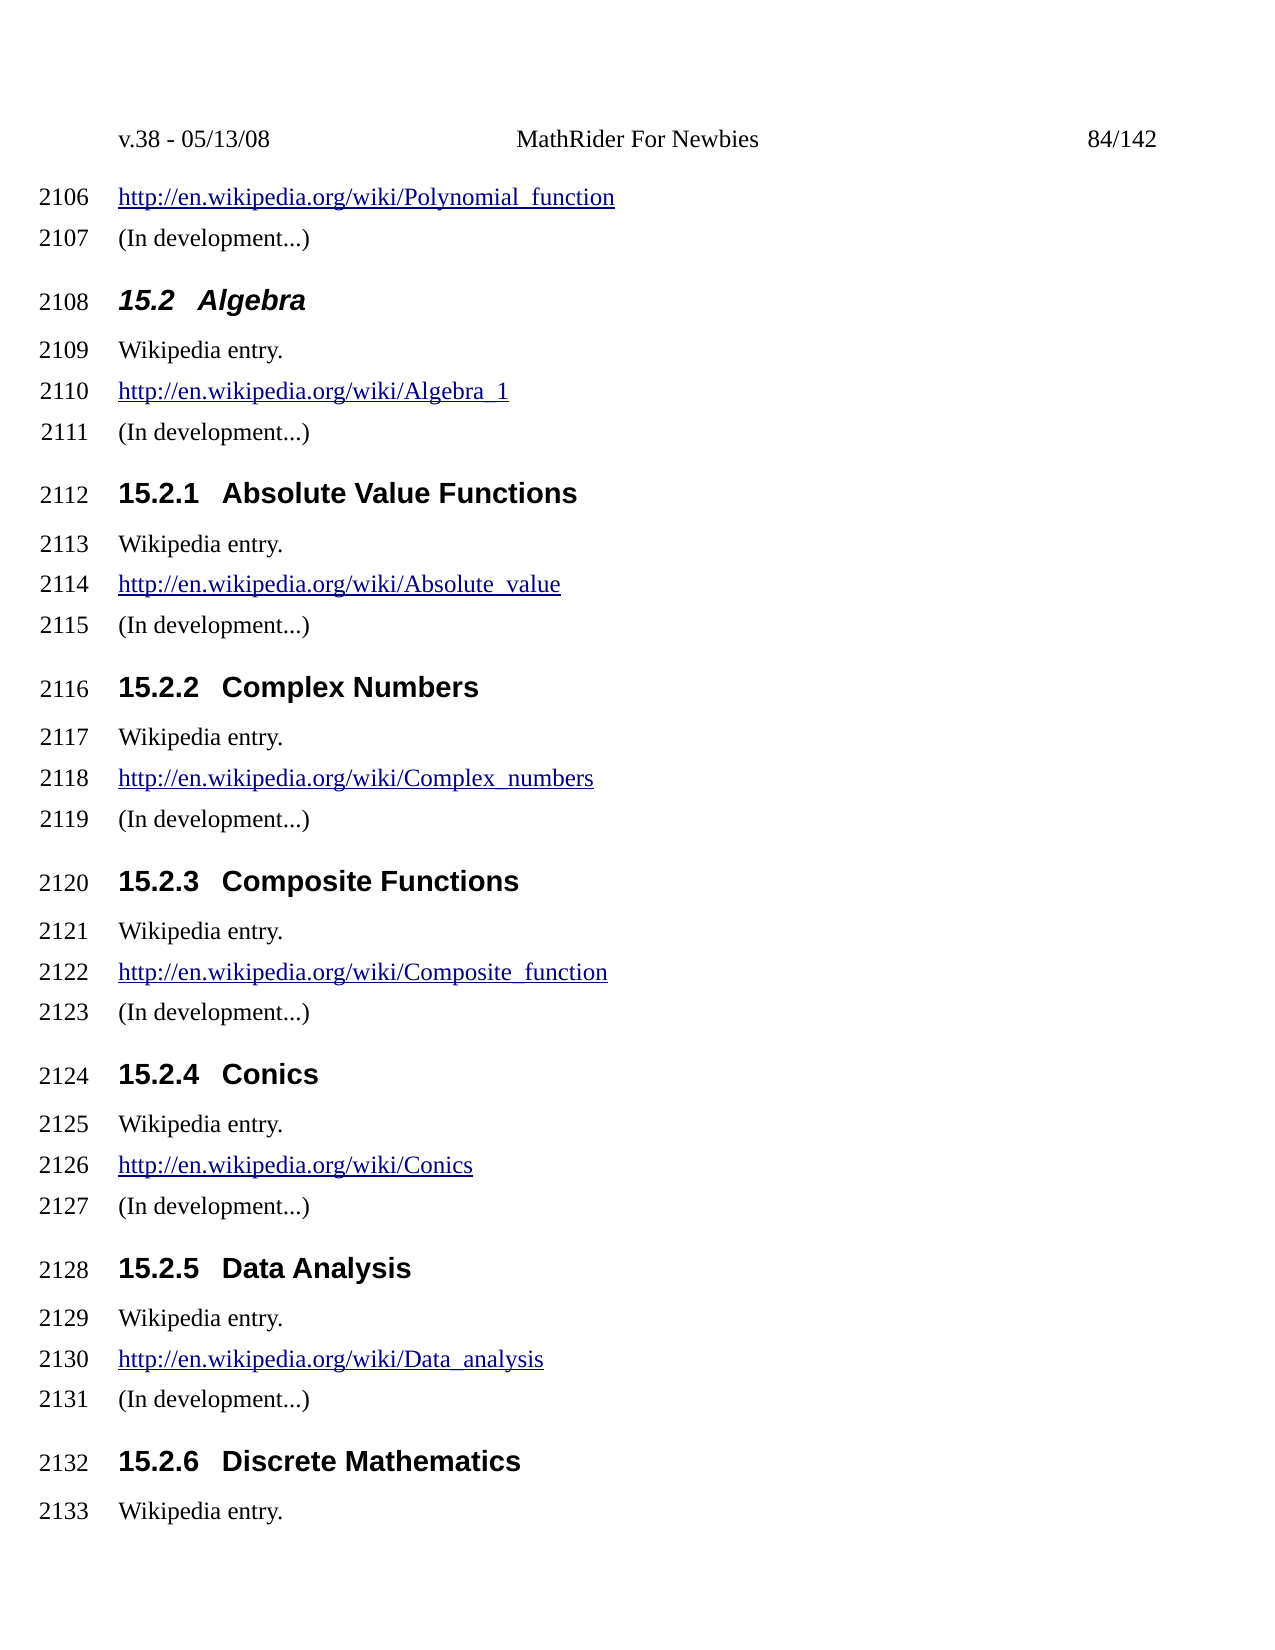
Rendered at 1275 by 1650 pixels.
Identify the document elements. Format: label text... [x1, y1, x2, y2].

text (In development...) [118, 1384, 1157, 1413]
text Wikipedia entry. [118, 1303, 1157, 1332]
text http://en.wikipedia.org/wiki/Algebra_1 [118, 376, 1157, 405]
text http://en.wikipedia.org/wiki/Conics [118, 1150, 1157, 1179]
text Wikipedia entry. [118, 1496, 1157, 1525]
text http://en.wikipedia.org/wiki/Absolute_value [118, 569, 1157, 598]
text Wikipedia entry. [118, 722, 1157, 751]
text (In development...) [118, 1191, 1157, 1220]
subtitle Algebra [118, 283, 1157, 317]
text http://en.wikipedia.org/wiki/Data_analysis [118, 1344, 1157, 1372]
text http://en.wikipedia.org/wiki/Polynomial_function [118, 182, 1157, 211]
subtitle Absolute Value Functions [118, 477, 1157, 510]
subtitle Data Analysis [118, 1251, 1157, 1284]
text Wikipedia entry. [118, 335, 1157, 364]
text (In development...) [118, 417, 1157, 446]
subtitle Discrete Mathematics [118, 1444, 1157, 1478]
text (In development...) [118, 610, 1157, 639]
subtitle Composite Functions [118, 864, 1157, 897]
text Wikipedia entry. [118, 916, 1157, 944]
text (In development...) [118, 223, 1157, 252]
subtitle Conics [118, 1057, 1157, 1091]
text http://en.wikipedia.org/wiki/Complex_numbers [118, 763, 1157, 792]
text Wikipedia entry. [118, 1109, 1157, 1138]
text (In development...) [118, 997, 1157, 1026]
text (In development...) [118, 804, 1157, 833]
subtitle Complex Numbers [118, 670, 1157, 704]
text http://en.wikipedia.org/wiki/Composite_function [118, 957, 1157, 985]
text Wikipedia entry. [118, 529, 1157, 557]
